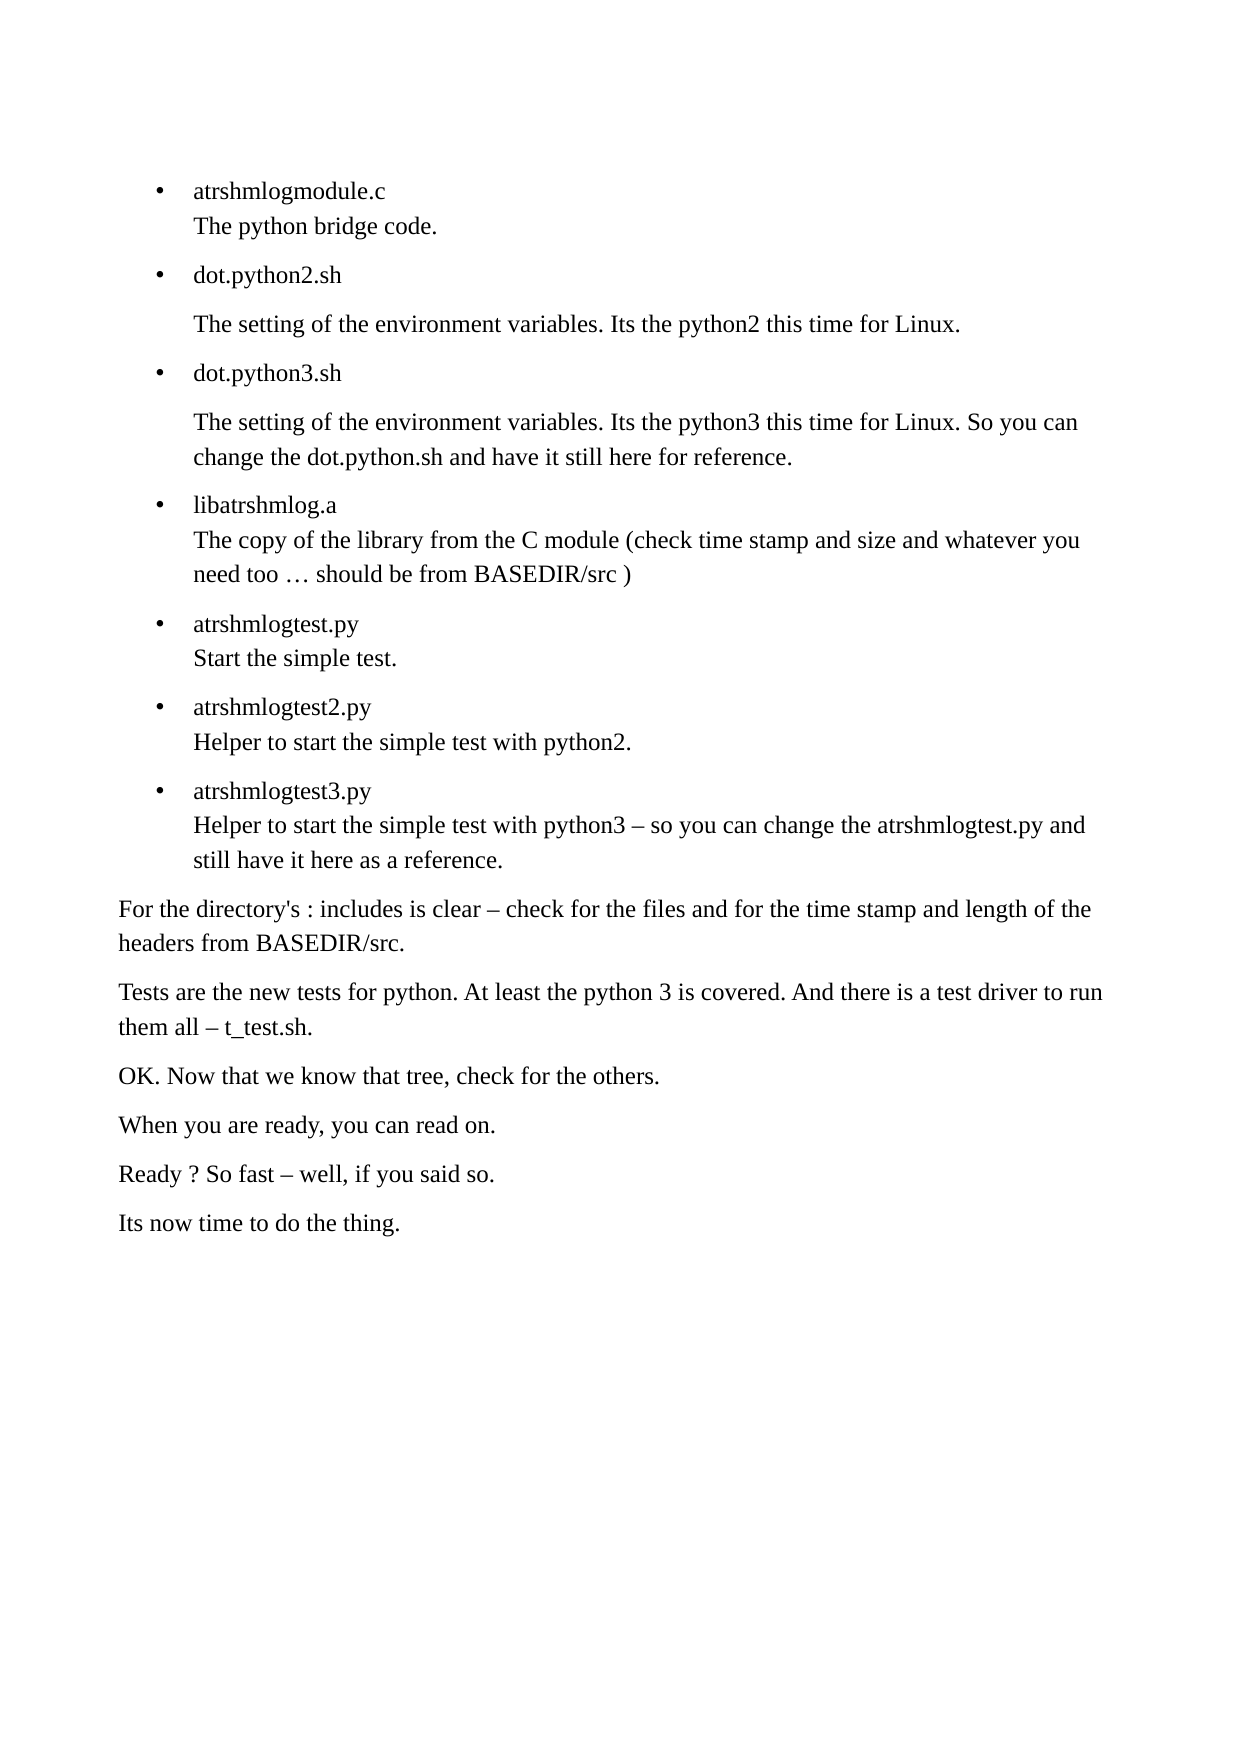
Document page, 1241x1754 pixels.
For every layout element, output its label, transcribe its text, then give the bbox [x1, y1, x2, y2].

list The setting of the environment variables. Its the python2 this time for Linux. [156, 309, 1122, 338]
text When you are ready, you can read on. [118, 1110, 1122, 1139]
text For the directory's : includes is clear – check for the files and for the time stamp and length of the headers from BASEDIR/src. [118, 894, 1122, 957]
list dot.python3.sh [156, 358, 1122, 387]
text Tests are the new tests for python. At least the python 3 is covered. And there is a test driver to run them all – t_test.sh. [118, 977, 1122, 1041]
list The setting of the environment variables. Its the python3 this time for Linux. So you can change the dot.python.sh and have it still here for reference. [156, 407, 1122, 470]
list atrshmlogmodule.c The python bridge code. [156, 176, 1122, 239]
text Ready ? So fast – well, if you said so. [118, 1159, 1122, 1188]
list dot.python2.sh [156, 260, 1122, 289]
list atrshmlogtest2.py Helper to start the simple test with python2. [156, 692, 1122, 755]
text OK. Now that we know that tree, check for the others. [118, 1061, 1122, 1089]
list atrshmlogtest.py Start the simple test. [156, 609, 1122, 672]
list atrshmlogtest3.py Helper to start the simple test with python3 – so you can change the atrshmlogtest.py and still have it here as a reference. [156, 776, 1122, 873]
text Its now time to do the thing. [118, 1208, 1122, 1237]
list libatrshmlog.a The copy of the library from the C module (check time stamp and size and whatever you need too … should be from BASEDIR/src ) [156, 491, 1122, 588]
